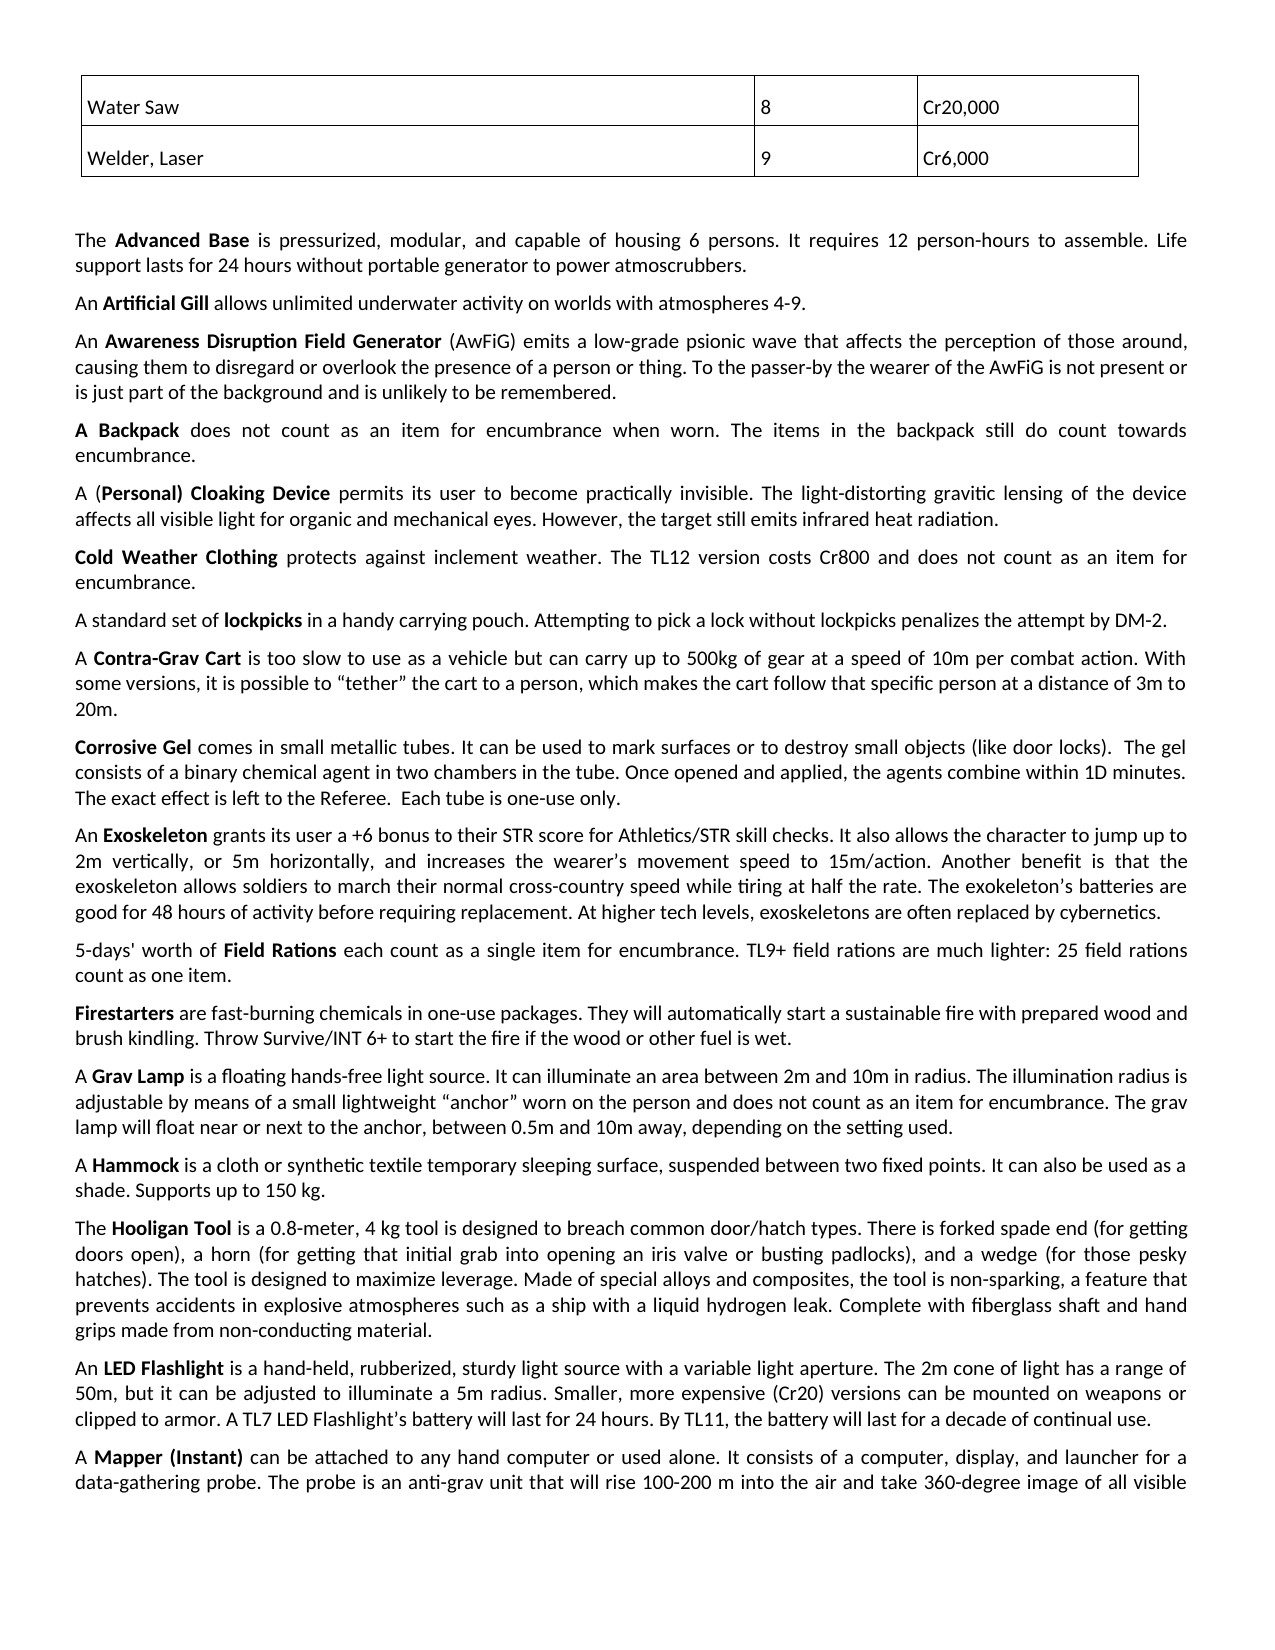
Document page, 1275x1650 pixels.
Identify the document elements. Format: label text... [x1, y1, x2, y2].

text Firestarters are fast-burning chemicals in one-use packages. They will automatically start a sustainable fire with prepared wood and brush kindling. Throw Survive/INT 6+ to start the fire if the wood or other fuel is wet. [75, 1000, 1189, 1051]
table_cell Water Saw [82, 76, 754, 125]
text An Awareness Disruption Field Generator (AwFiG) emits a low-grade psionic wave that affects the perception of those around, causing them to disregard or overlook the presence of a person or thing. To the passer-by the wearer of the AwFiG is not present or is just part of the background and is unlikely to be remembered. [75, 328, 1189, 405]
table_cell 8 [755, 76, 917, 125]
table_cell Welder, Laser [82, 126, 754, 176]
text Corrosive Gel comes in small metallic tubes. It can be used to mark surfaces or to destroy small objects (like door locks). The gel consists of a binary chemical agent in two chambers in the tube. Once opened and applied, the agents combine within 1D minutes. The exact effect is left to the Referee. Each tube is one-use only. [75, 734, 1189, 810]
text A Hammock is a cloth or synthetic textile temporary sleeping surface, suspended between two fixed points. It can also be used as a shade. Supports up to 150 kg. [75, 1152, 1189, 1203]
text The Advanced Base is pressurized, modular, and capable of housing 6 persons. It requires 12 person-hours to assemble. Life support lasts for 24 hours without portable generator to power atmoscrubbers. [75, 227, 1189, 278]
text A standard set of lockpicks in a handy carrying pouch. Attempting to pick a lock without lockpicks penalizes the attempt by DM-2. [75, 607, 1189, 633]
text The Hooligan Tool is a 0.8-meter, 4 kg tool is designed to breach common door/hatch types. There is forked spade end (for getting doors open), a horn (for getting that initial grab into opening an iris valve or busting padlocks), and a wedge (for those pesky hatches). The tool is designed to maximize leverage. Made of special alloys and composites, the tool is non-sparking, a feature that prevents accidents in explosive atmospheres such as a ship with a liquid hydrogen leak. Complete with fiberglass shaft and hand grips made from non-conducting material. [75, 1216, 1189, 1343]
table_cell Cr6,000 [918, 126, 1138, 176]
text A Backpack does not count as an item for encumbrance when worn. The items in the backpack still do count towards encumbrance. [75, 417, 1189, 468]
text A Mapper (Instant) can be attached to any hand computer or used alone. It consists of a computer, display, and launcher for a data-gathering probe. The probe is an anti-grav unit that will rise 100-200 m into the air and take 360-degree image of all visible [75, 1444, 1189, 1495]
text An Artificial Gill allows unlimited underwater activity on worlds with atmospheres 4-9. [75, 291, 1189, 316]
text A Grav Lamp is a floating hands-free light source. It can illuminate an area between 2m and 10m in radius. The illumination radius is adjustable by means of a small lightweight “anchor” worn on the person and does not count as an item for encumbrance. The grav lamp will float near or next to the anchor, between 0.5m and 10m away, depending on the setting used. [75, 1063, 1189, 1140]
table_cell Cr20,000 [918, 76, 1138, 125]
text Cold Weather Clothing protects against inclement weather. The TL12 version costs Cr800 and does not count as an item for encumbrance. [75, 544, 1189, 595]
text 5-days' worth of Field Rations each count as a single item for encumbrance. TL9+ field rations are much lighter: 25 field rations count as one item. [75, 937, 1189, 988]
text An LED Flashlight is a hand-held, rubberized, sturdy light source with a variable light aperture. The 2m cone of light has a range of 50m, but it can be adjusted to illuminate a 5m radius. Smaller, more expensive (Cr20) versions can be mounted on weapons or clipped to armor. A TL7 LED Flashlight’s battery will last for 24 hours. By TL11, the battery will last for a decade of continual use. [75, 1355, 1189, 1431]
text A (Personal) Cloaking Device permits its user to become practically invisible. The light-distorting gravitic lensing of the device affects all visible light for organic and mechanical eyes. However, the target still emits infrared heat radiation. [75, 481, 1189, 531]
text A Contra-Grav Cart is too slow to use as a vehicle but can carry up to 500kg of gear at a speed of 10m per combat action. With some versions, it is possible to “tether” the cart to a person, which makes the cart follow that specific person at a distance of 3m to 20m. [75, 645, 1189, 721]
table_cell 9 [755, 126, 917, 176]
text An Exoskeleton grants its user a +6 bonus to their STR score for Athletics/STR skill checks. It also allows the character to jump up to 2m vertically, or 5m horizontally, and increases the wearer’s movement speed to 15m/action. Another benefit is that the exoskeleton allows soldiers to march their normal cross-country speed while tiring at half the rate. The exokeleton’s batteries are good for 48 hours of activity before requiring replacement. At higher tech levels, exoskeletons are often replaced by cybernetics. [75, 823, 1189, 924]
